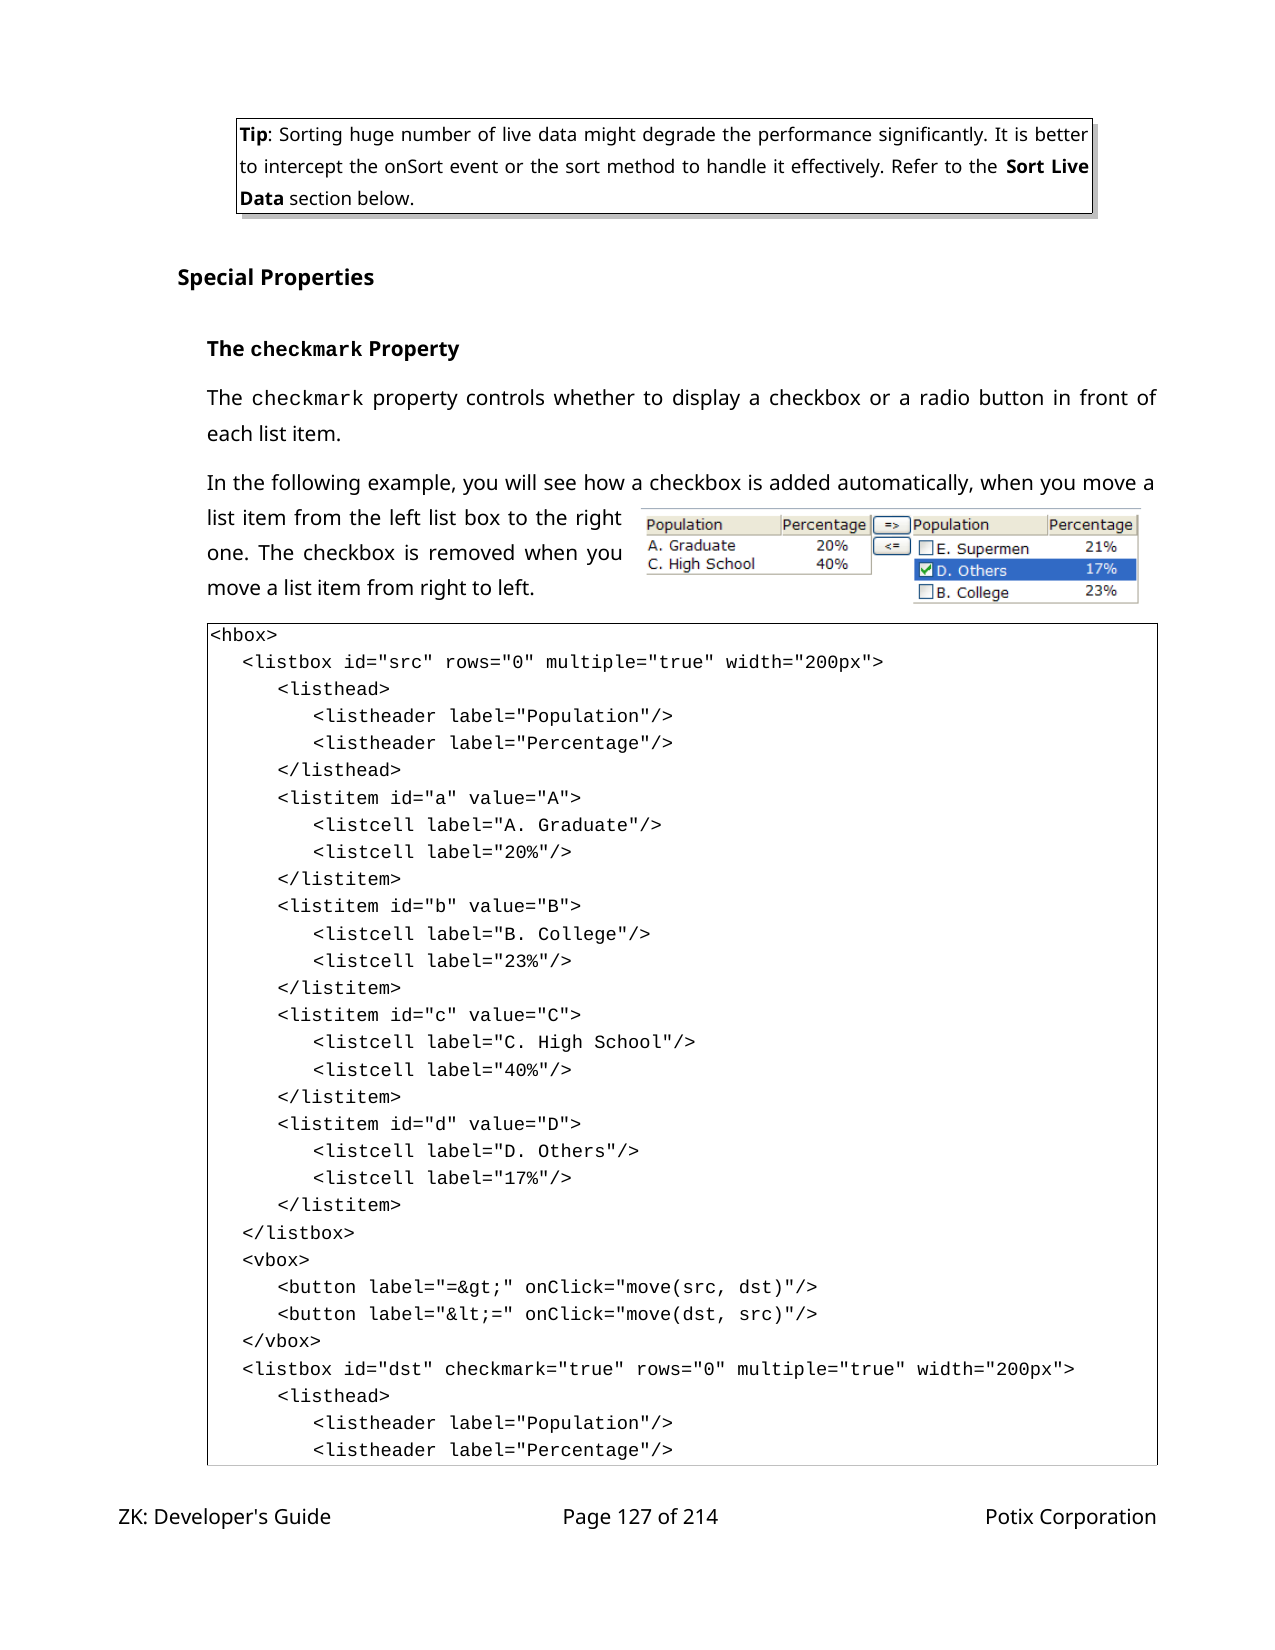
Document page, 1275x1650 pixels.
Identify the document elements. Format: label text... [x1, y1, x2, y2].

text <listitem id="d" value="D"> [208, 1112, 1157, 1136]
text <listbox id="dst" checkmark="true" rows="0" multiple="true" width="200px"> [208, 1356, 1157, 1381]
text <listitem id="b" value="B"> [208, 894, 1157, 918]
text The checkmark property controls whether to display a checkbox or a radio button in front of each list item. [207, 383, 1157, 447]
text <listheader label="Population"/> [208, 1411, 1157, 1435]
text <listcell label="40%"/> [208, 1057, 1157, 1082]
text Tip: Sorting huge number of live data might degrade the performance significantly. It is better to intercept the onSort event or the sort method to handle it effectively. Refer to the Sort Live Data section below. [237, 119, 1092, 213]
text <listcell label="A. Graduate"/> [208, 813, 1157, 837]
text <listitem id="c" value="C"> [208, 1003, 1157, 1027]
text </listitem> [208, 867, 1157, 891]
text </listitem> [208, 976, 1157, 1000]
text <hbox> [208, 624, 1157, 647]
subtitle Special Properties [177, 262, 1157, 292]
text <listbox id="src" rows="0" multiple="true" width="200px"> [208, 649, 1157, 674]
text <listcell label="D. Others"/> [208, 1139, 1157, 1163]
text <listhead> [208, 1384, 1157, 1408]
subtitle The checkmark Property [207, 334, 1157, 363]
text <listcell label="B. College"/> [208, 921, 1157, 946]
text <listcell label="23%"/> [208, 949, 1157, 973]
picture [640, 508, 1142, 606]
text <listheader label="Percentage"/> [208, 1438, 1157, 1465]
text <button label="&lt;=" onClick="move(dst, src)"/> [208, 1302, 1157, 1326]
text <listhead> [208, 677, 1157, 701]
text <vbox> [208, 1248, 1157, 1272]
text <listitem id="a" value="A"> [208, 786, 1157, 810]
text <listcell label="17%"/> [208, 1166, 1157, 1190]
text </listitem> [208, 1193, 1157, 1218]
text </listitem> [208, 1084, 1157, 1109]
text <listcell label="20%"/> [208, 840, 1157, 864]
text </listhead> [208, 758, 1157, 783]
text <listheader label="Population"/> [208, 704, 1157, 728]
text <button label="=&gt;" onClick="move(src, dst)"/> [208, 1275, 1157, 1299]
text <listheader label="Percentage"/> [208, 731, 1157, 755]
text </listbox> [208, 1221, 1157, 1245]
text <listcell label="C. High School"/> [208, 1030, 1157, 1054]
text In the following example, you will see how a checkbox is added automatically, when you move a list item from the left list box to the right one. The checkbox is removed when you move a list item from right to left. [207, 468, 1157, 602]
text </vbox> [208, 1329, 1157, 1353]
